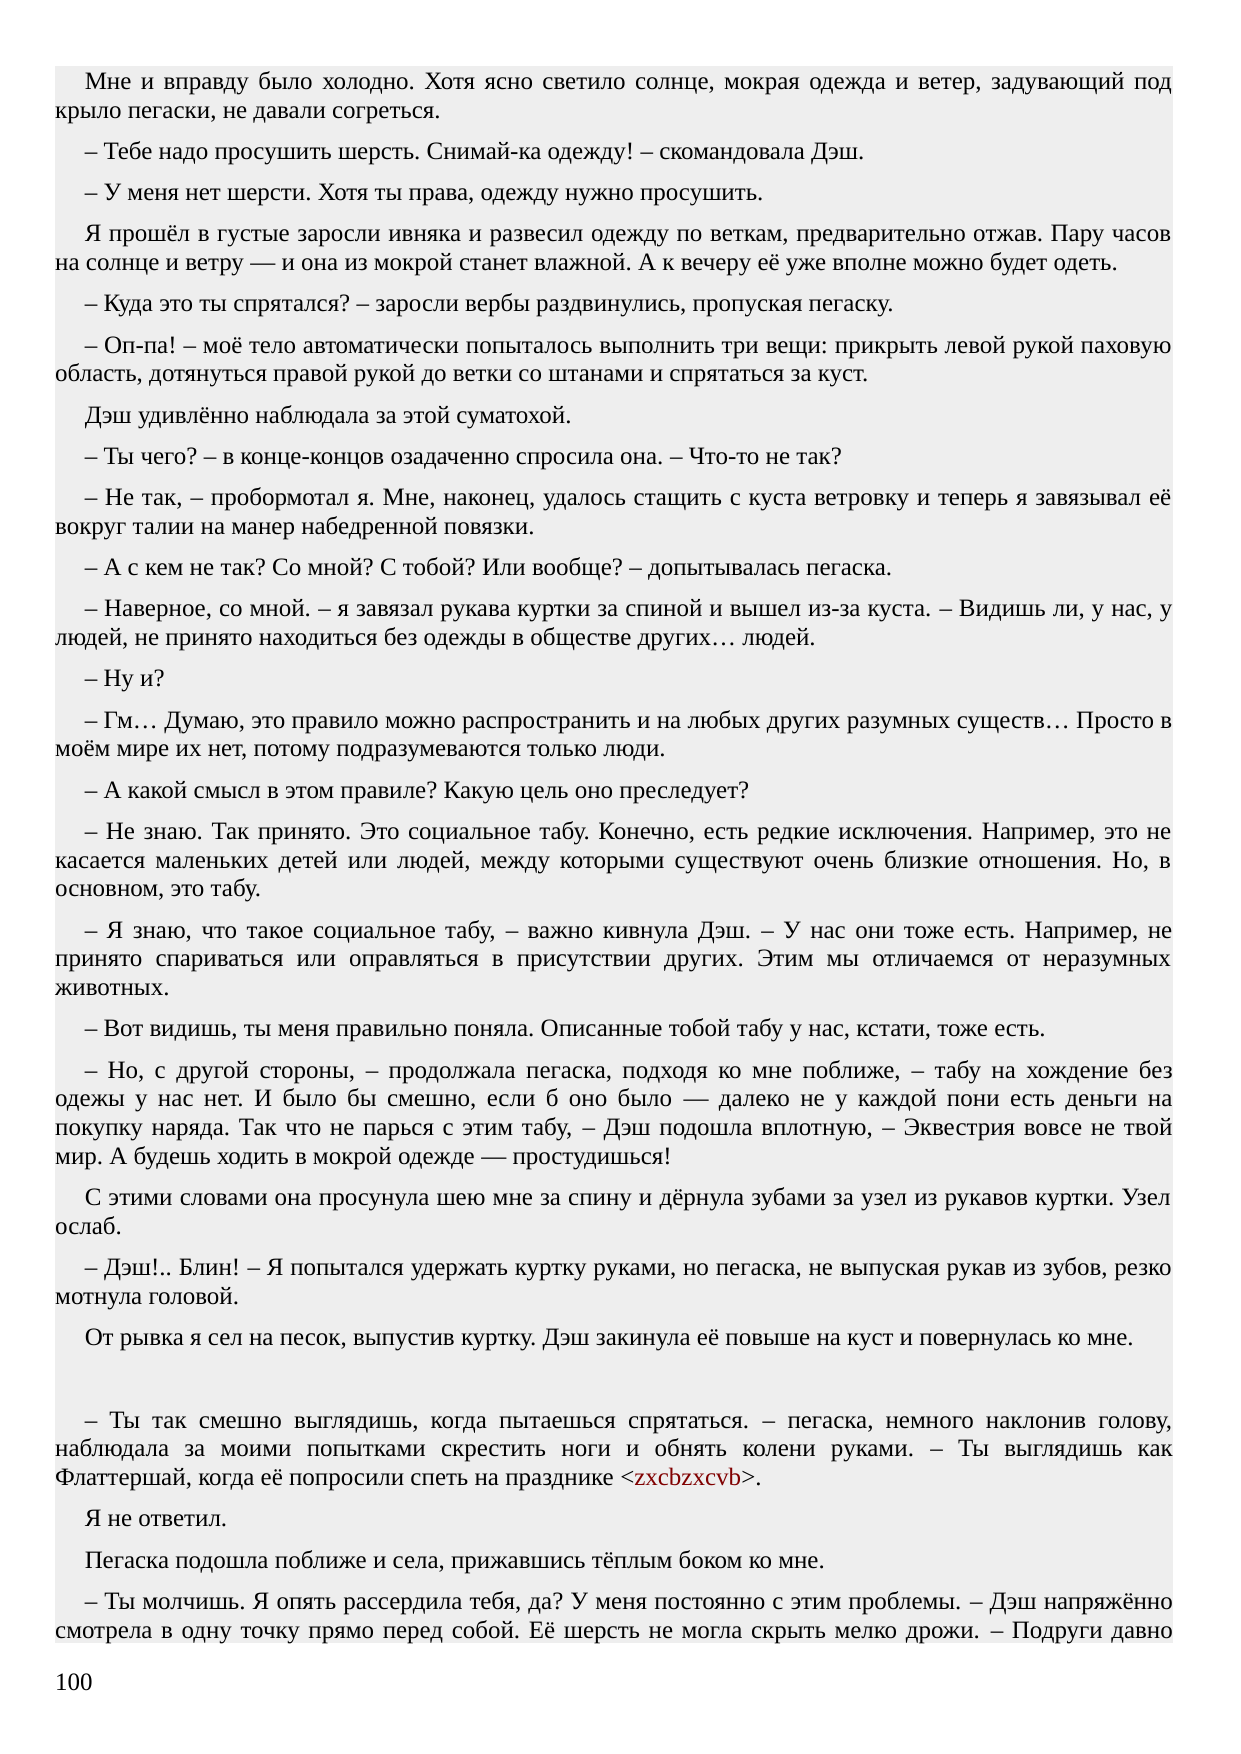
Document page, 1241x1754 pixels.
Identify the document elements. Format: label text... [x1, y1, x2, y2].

text – У меня нет шерсти. Хотя ты права, одежду нужно просушить. [55, 177, 1173, 206]
text – Ты так смешно выглядишь, когда пытаешься спрятаться. – пегаска, немного наклонив голову, наблюдала за моими попытками скрестить ноги и обнять колени руками. – Ты выглядишь как Флаттершай, когда её попросили спеть на празднике <zxcbzxcvb>. [55, 1405, 1173, 1491]
text Я не ответил. [55, 1503, 1173, 1532]
text – А с кем не так? Со мной? С тобой? Или вообще? – допытывалась пегаска. [55, 552, 1173, 581]
text – Ну и? [55, 663, 1173, 692]
text – Тебе надо просушить шерсть. Снимай-ка одежду! – скомандовала Дэш. [55, 136, 1173, 165]
text Мне и вправду было холодно. Хотя ясно светило солнце, мокрая одежда и ветер, задувающий под крыло пегаски, не давали согреться. [55, 66, 1173, 123]
text – Ты чего? – в конце-концов озадаченно спросила она. – Что-то не так? [55, 441, 1173, 470]
text Я прошёл в густые заросли ивняка и развесил одежду по веткам, предварительно отжав. Пару часов на солнце и ветру — и она из мокрой станет влажной. А к вечеру её уже вполне можно будет одеть. [55, 218, 1173, 276]
text – Не так, – пробормотал я. Мне, наконец, удалось стащить с куста ветровку и теперь я завязывал её вокруг талии на манер набедренной повязки. [55, 482, 1173, 540]
text С этими словами она просунула шею мне за спину и дёрнула зубами за узел из рукавов куртки. Узел ослаб. [55, 1182, 1173, 1240]
text – Но, с другой стороны, – продолжала пегаска, подходя ко мне поближе, – табу на хождение без одежы у нас нет. И было бы смешно, если б оно было — далеко не у каждой пони есть деньги на покупку наряда. Так что не парься с этим табу, – Дэш подошла вплотную, – Эквестрия вовсе не твой мир. А будешь ходить в мокрой одежде — простудишься! [55, 1055, 1173, 1170]
text – Оп-па! – моё тело автоматически попыталось выполнить три вещи: прикрыть левой рукой паховую область, дотянуться правой рукой до ветки со штанами и спрятаться за куст. [55, 330, 1173, 387]
text – А какой смысл в этом правиле? Какую цель оно преследует? [55, 775, 1173, 803]
text – Ты молчишь. Я опять рассердила тебя, да? У меня постоянно с этим проблемы. – Дэш напряжённо смотрела в одну точку прямо перед собой. Её шерсть не могла скрыть мелко дрожи. – Подруги давно [55, 1586, 1173, 1643]
text Дэш удивлённо наблюдала за этой суматохой. [55, 400, 1173, 428]
text – Не знаю. Так принято. Это социальное табу. Конечно, есть редкие исключения. Например, это не касается маленьких детей или людей, между которыми существуют очень близкие отношения. Но, в основном, это табу. [55, 816, 1173, 902]
text – Гм… Думаю, это правило можно распространить и на любых других разумных существ… Просто в моём мире их нет, потому подразумеваются только люди. [55, 705, 1173, 762]
text – Дэш!.. Блин! – Я попытался удержать куртку руками, но пегаска, не выпуская рукав из зубов, резко мотнула головой. [55, 1252, 1173, 1310]
text – Куда это ты спрятался? – заросли вербы раздвинулись, пропуская пегаску. [55, 288, 1173, 317]
text – Вот видишь, ты меня правильно поняла. Описанные тобой табу у нас, кстати, тоже есть. [55, 1013, 1173, 1042]
text Пегаска подошла поближе и села, прижавшись тёплым боком ко мне. [55, 1545, 1173, 1573]
text – Наверное, со мной. – я завязал рукава куртки за спиной и вышел из-за куста. – Видишь ли, у нас, у людей, не принято находиться без одежды в обществе других… людей. [55, 593, 1173, 651]
text От рывка я сел на песок, выпустив куртку. Дэш закинула её повыше на куст и повернулась ко мне. [55, 1322, 1173, 1351]
text – Я знаю, что такое социальное табу, – важно кивнула Дэш. – У нас они тоже есть. Например, не принято спариваться или оправляться в присутствии других. Этим мы отличаемся от неразумных животных. [55, 915, 1173, 1001]
